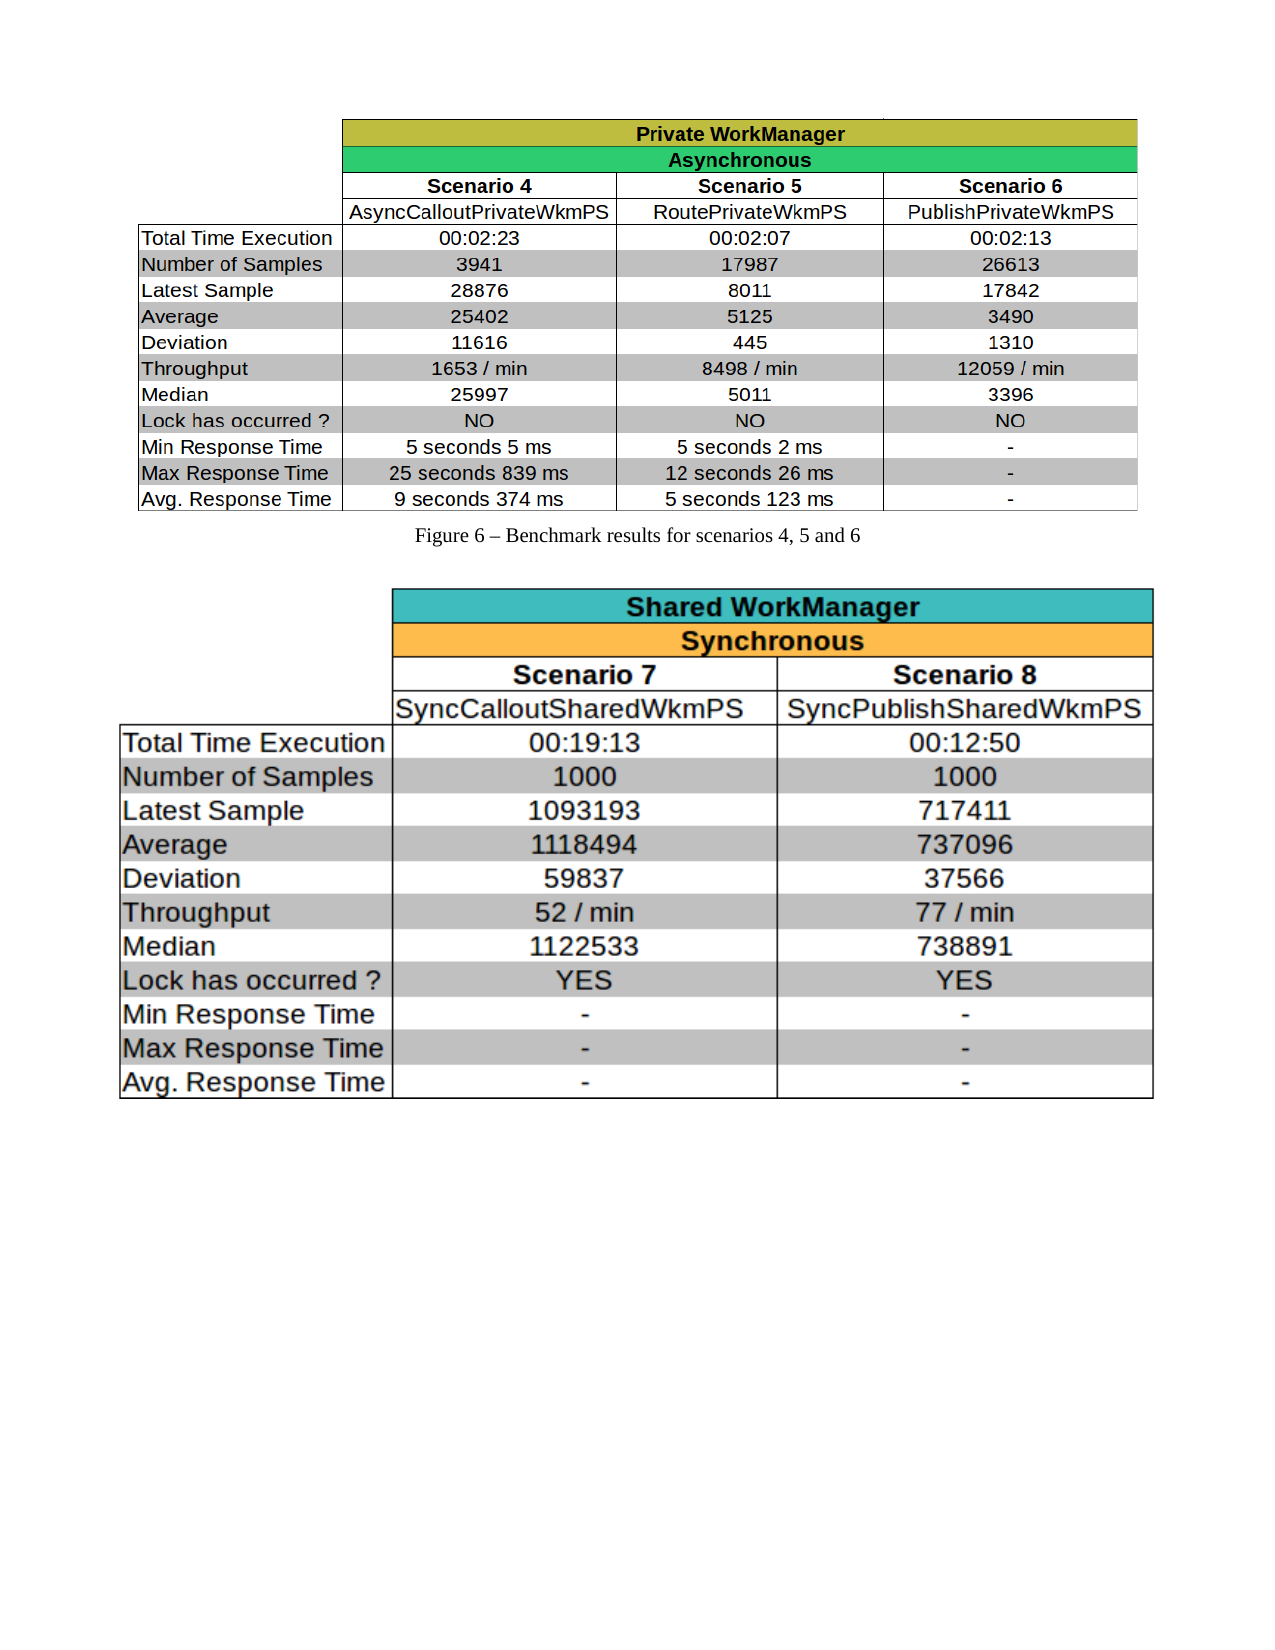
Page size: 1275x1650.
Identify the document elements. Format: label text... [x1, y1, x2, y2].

picture [137, 118, 1138, 511]
picture [118, 587, 1157, 1099]
text Figure 6 – Benchmark results for scenarios 4, 5 and 6 [118, 511, 1157, 547]
